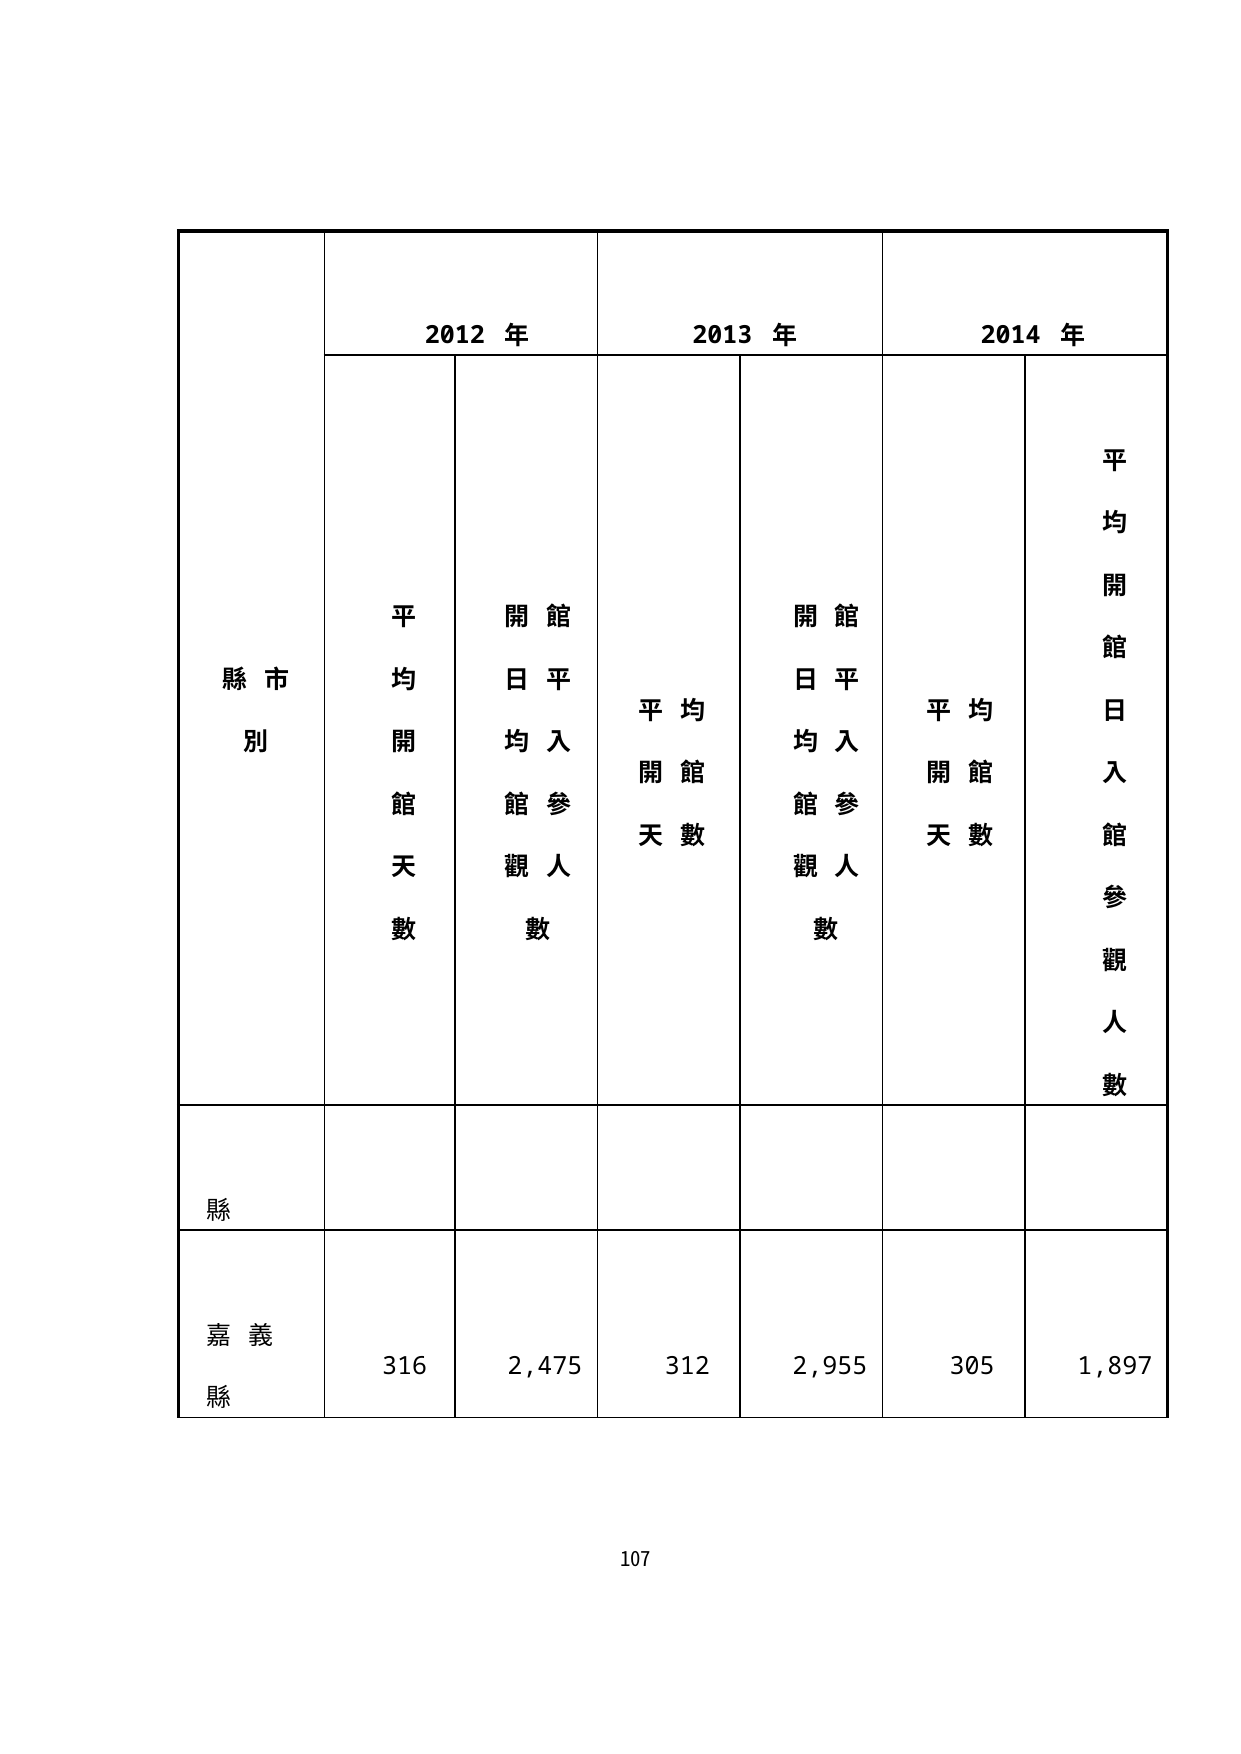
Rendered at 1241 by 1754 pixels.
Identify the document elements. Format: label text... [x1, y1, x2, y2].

table_cell 嘉義縣 [180, 1231, 324, 1417]
table_cell 305 [883, 1231, 1024, 1417]
table_cell 2,955 [741, 1231, 882, 1417]
table_cell [325, 1106, 454, 1229]
table_cell 開館日平均入館參觀人數 [741, 356, 882, 1104]
table_cell [741, 1106, 882, 1229]
table_cell 312 [598, 1231, 739, 1417]
table_header 縣市別 [180, 233, 324, 1104]
table_cell 平均開館天數 [883, 356, 1024, 1104]
table_cell 平均開館天數 [325, 356, 454, 1104]
table_cell 2,475 [456, 1231, 597, 1417]
table_cell [598, 1106, 739, 1229]
table_cell [883, 1106, 1024, 1229]
table_cell 開館日平均入館參觀人數 [456, 356, 597, 1104]
table_cell [456, 1106, 597, 1229]
table_cell 平均開館日入館參觀人數 [1026, 356, 1166, 1104]
table_header 2012年 [325, 233, 597, 354]
table_cell [1026, 1106, 1166, 1229]
table_cell 平均開館天數 [598, 356, 739, 1104]
table_cell 縣 [180, 1106, 324, 1229]
table_cell 316 [325, 1231, 454, 1417]
table_header 2013年 [598, 233, 882, 354]
table_header 2014年 [883, 233, 1166, 354]
table_cell 1,897 [1026, 1231, 1166, 1417]
